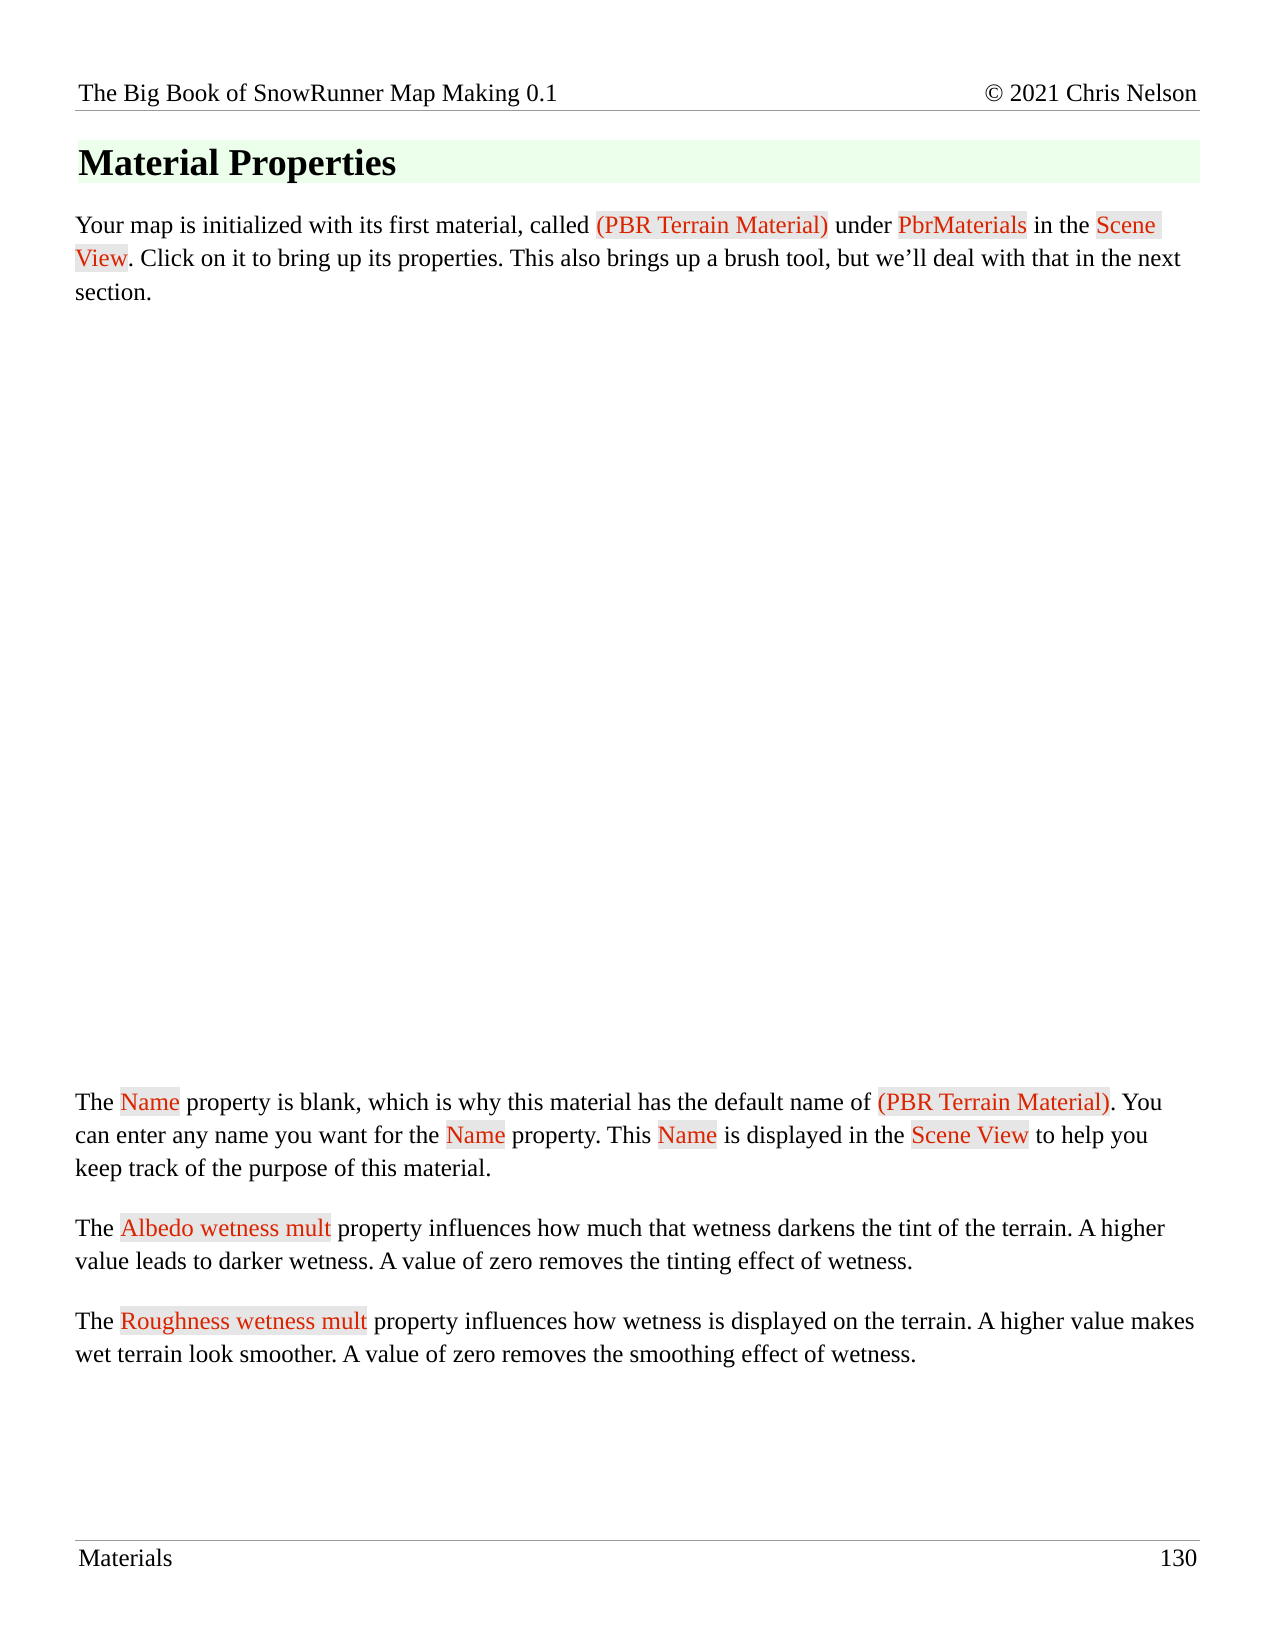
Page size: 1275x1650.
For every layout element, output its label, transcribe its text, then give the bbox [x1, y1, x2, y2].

text The Roughness wetness mult property influences how wetness is displayed on the terrain. A higher value makes wet terrain look smoother. A value of zero removes the smoothing effect of wetness. [75, 1306, 1200, 1368]
subtitle Material Properties [78, 140, 1200, 183]
text The Albedo wetness mult property influences how much that wetness darkens the tint of the terrain. A higher value leads to darker wetness. A value of zero removes the tinting effect of wetness. [75, 1213, 1200, 1275]
text Your map is initialized with its first material, called (PBR Terrain Material) under PbrMaterials in the Scene View. Click on it to bring up its properties. This also brings up a brush tool, but we’ll deal with that in the next section. [75, 211, 1200, 305]
text The Name property is blank, which is why this material has the default name of (PBR Terrain Material). You can enter any name you want for the Name property. This Name is displayed in the Scene View to help you keep track of the purpose of this material. [75, 1087, 1200, 1182]
